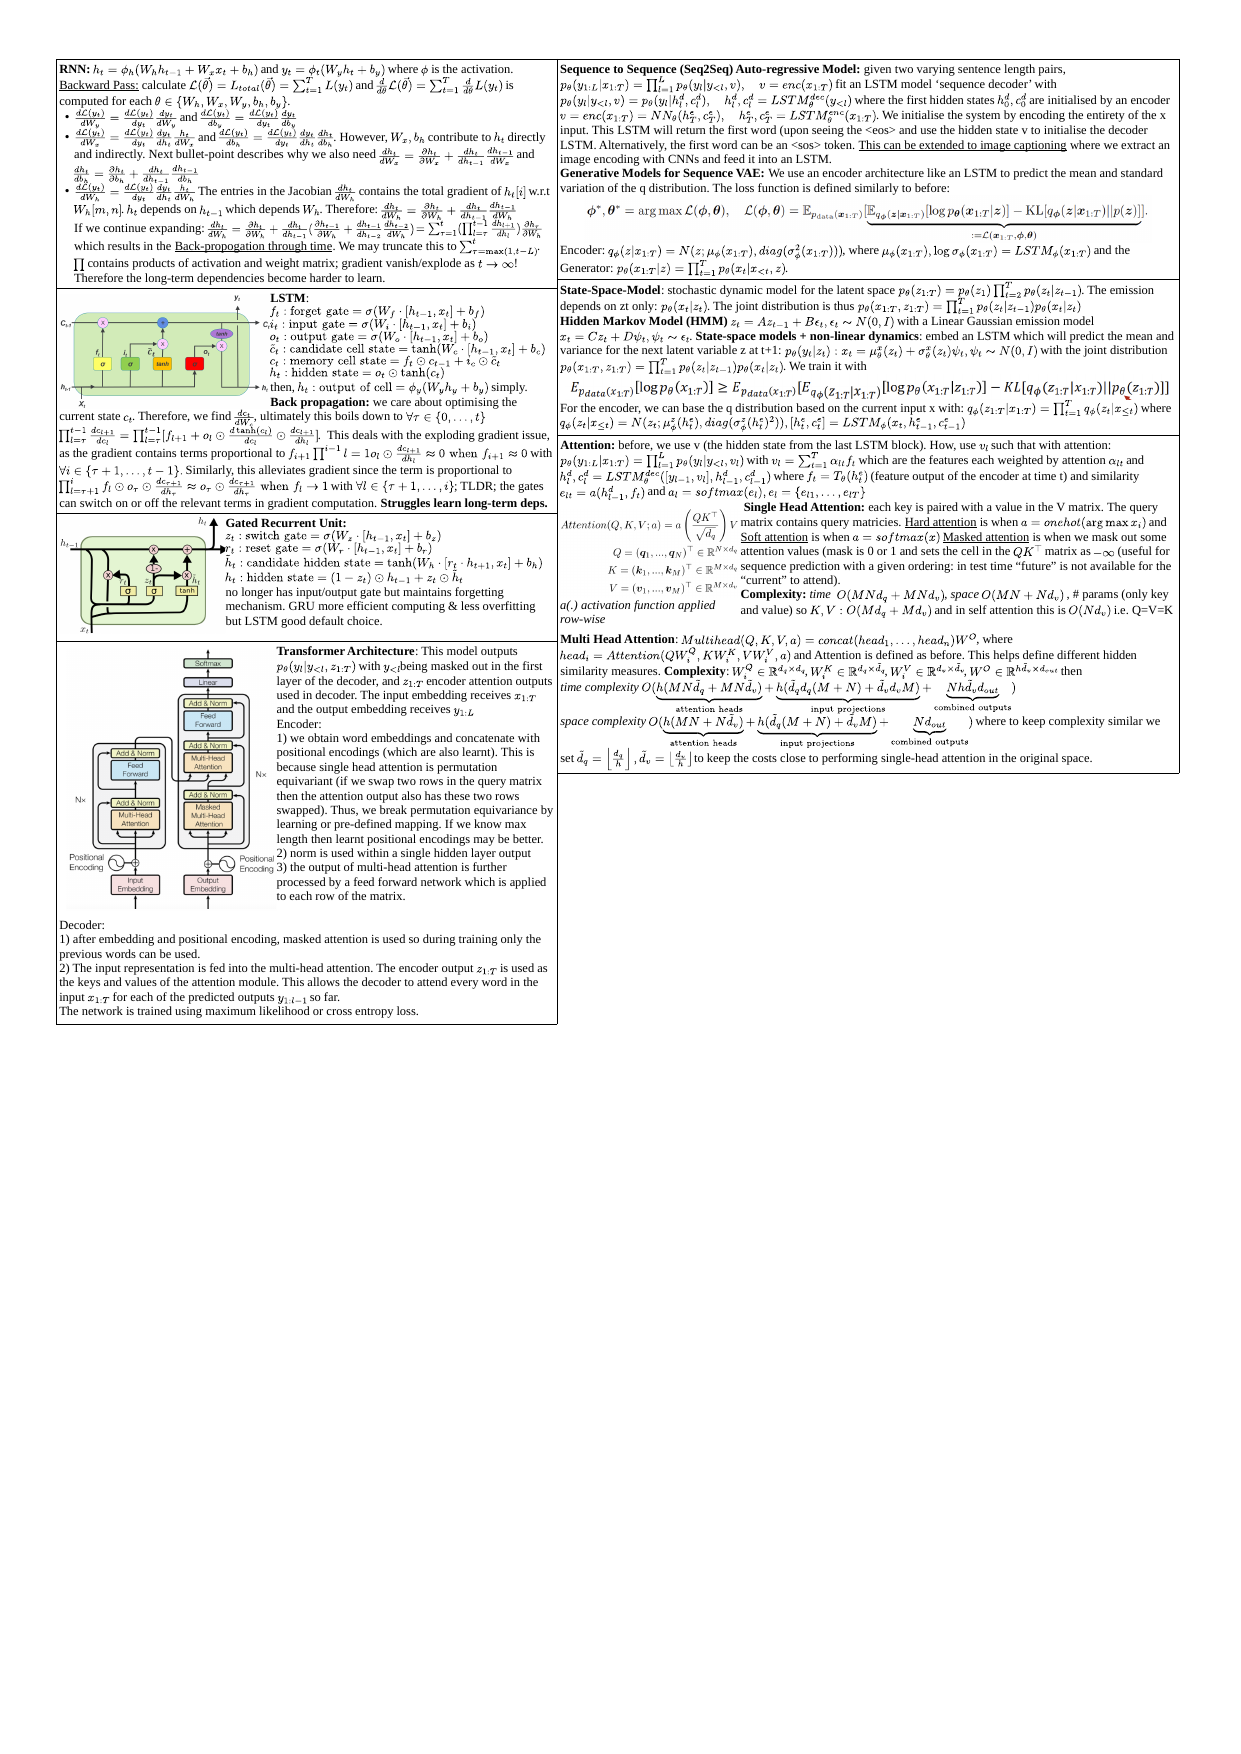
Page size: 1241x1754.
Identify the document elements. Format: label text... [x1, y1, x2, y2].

text time complexity [560, 679, 1176, 714]
list and [65, 109, 139, 128]
list contains products of activation and weight matrix; gradient vanish/explode as ! Therefore the long-term dependencies become harder to learn. [65, 256, 554, 285]
text Attention: before, we use v (the hidden state from the last LSTM block). How, use such that with attention: with which are the features each weighted by attention and where (feature output of the encoder at time t) and similarity and [560, 438, 1176, 500]
text Single Head Attention: each key is paired with a value in the V matrix. The query matrix contains query matricies. Hard attention is when and Soft attention is when Masked attention is when we mask out some attention values (mask is 0 or 1 and sets the cell in the matrix as (useful for sequence prediction with a given ordering: in test time “future” is not available for the “current” to attend). [560, 500, 1176, 587]
text Encoder: , where and the Generator: . [560, 240, 1176, 276]
list and [137, 109, 218, 128]
picture [66, 648, 277, 911]
picture [565, 374, 1171, 400]
list and [215, 109, 227, 118]
text The network is trained using maximum likelihood or cross entropy loss. [59, 1004, 554, 1018]
picture [59, 515, 226, 634]
list and [262, 109, 554, 128]
list The entries in the Jacobian contains the total gradient of w.r.t . depends on which depends . Therefore: [65, 183, 554, 220]
text Decoder: [59, 918, 554, 932]
text space complexity where to keep complexity similar we set to keep the costs close to performing single-head attention in the original space. [560, 714, 1176, 770]
list and [90, 109, 103, 118]
text a(.) activation function applied row-wise [560, 598, 740, 626]
text Encoder: [277, 716, 554, 731]
list If we continue expanding: which results in the Back-propogation through time. We may truncate this to . [65, 220, 554, 256]
text 3) the output of multi-head attention is further processed by a feed forward network which is applied to each row of the matrix. [277, 860, 554, 903]
text no longer has input/output gate but maintains forgetting mechanism. GRU more efficient computing & less overfitting but LSTM good default choice. [226, 584, 554, 628]
text 2) The input representation is fed into the multi-head attention. The encoder output is used as the keys and values of the attention module. This allows the decoder to attend every word in the input for each of the predicted outputs so far. [59, 961, 554, 1004]
text Hidden Markov Model (HMM) with a Linear Gaussian emission model [560, 314, 1176, 329]
picture [59, 294, 270, 409]
text Gated Recurrent Unit: [226, 516, 554, 542]
text Back propagation: we care about optimising the current state . Therefore, we find , ultimately this boils down to . This deals with the exploding gradient issue, as the gradient contains terms proportional to with Similarly, this alleviates gradient since the term is proportional to with ; TLDR; the gates can switch on or off the relevant terms in gradient computation. Struggles learn long-term deps. [59, 395, 554, 510]
list and . However, contribute to directly and indirectly. Next bullet-point describes why we also need and [65, 128, 554, 183]
text 1) after embedding and positional encoding, masked attention is used so during training only the previous words can be used. [59, 932, 554, 961]
text Multi Head Attention: , where and Attention is defined as before. This helps define different hidden similarity measures. Complexity: , , , then [560, 632, 1176, 679]
text Sequence to Sequence (Seq2Seq) Auto-regressive Model: given two varying sentence length pairs, fit an LSTM model ‘sequence decoder’ with where the first hidden states are initialised by an encoder . We initialise the system by encoding the entirety of the x input. This LSTM will return the first word (upon seeing the <eos> and use the hidden state v to initialise the decoder LSTM. Alternatively, the first word can be an <sos> token. This can be extended to image captioning where we extract an image encoding with CNNs and feed it into an LSTM. [560, 62, 1176, 166]
text Complexity: time , space , # params (only key and value) so and in self attention this is i.e. Q=V=K [740, 587, 1176, 618]
list and [139, 109, 151, 118]
text State-Space-Model: stochastic dynamic model for the latent space . The emission depends on zt only: . The joint distribution is thus [560, 282, 1176, 314]
text LSTM: [59, 291, 554, 306]
text then, simply. [270, 379, 554, 395]
text 1) we obtain word embeddings and concatenate with positional encodings (which are also learnt). This is because single head attention is permutation equivariant (if we swap two rows in the query matrix then the attention output also has these two rows swapped). Thus, we break permutation equivariance by learning or pre-defined mapping. If we know max length then learnt positional encodings may be better. [277, 731, 554, 846]
list and [264, 109, 276, 118]
list and [216, 109, 263, 128]
text 2) norm is used within a single hidden layer output [277, 846, 554, 860]
text Transformer Architecture: This model outputs with being masked out in the first layer of the decoder, and encoder attention outputs used in decoder. The input embedding receives and the output embedding receives [59, 644, 554, 716]
text RNN: and where is the activation. [59, 62, 554, 77]
text . State-space models + non-linear dynamics: embed an LSTM which will predict the mean and variance for the next latent variable z at t+1: with the joint distribution . We train it with [560, 329, 1176, 374]
picture [560, 509, 741, 598]
text For the encoder, we can base the q distribution based on the current input x with: where [560, 398, 1176, 419]
text Generative Models for Sequence VAE: We use an encoder architecture like an LSTM to predict the mean and standard variation of the q distribution. The loss function is defined similarly to before: [560, 166, 1176, 195]
picture [584, 195, 1152, 243]
text Backward Pass: calculate and is computed for each . [59, 77, 554, 109]
